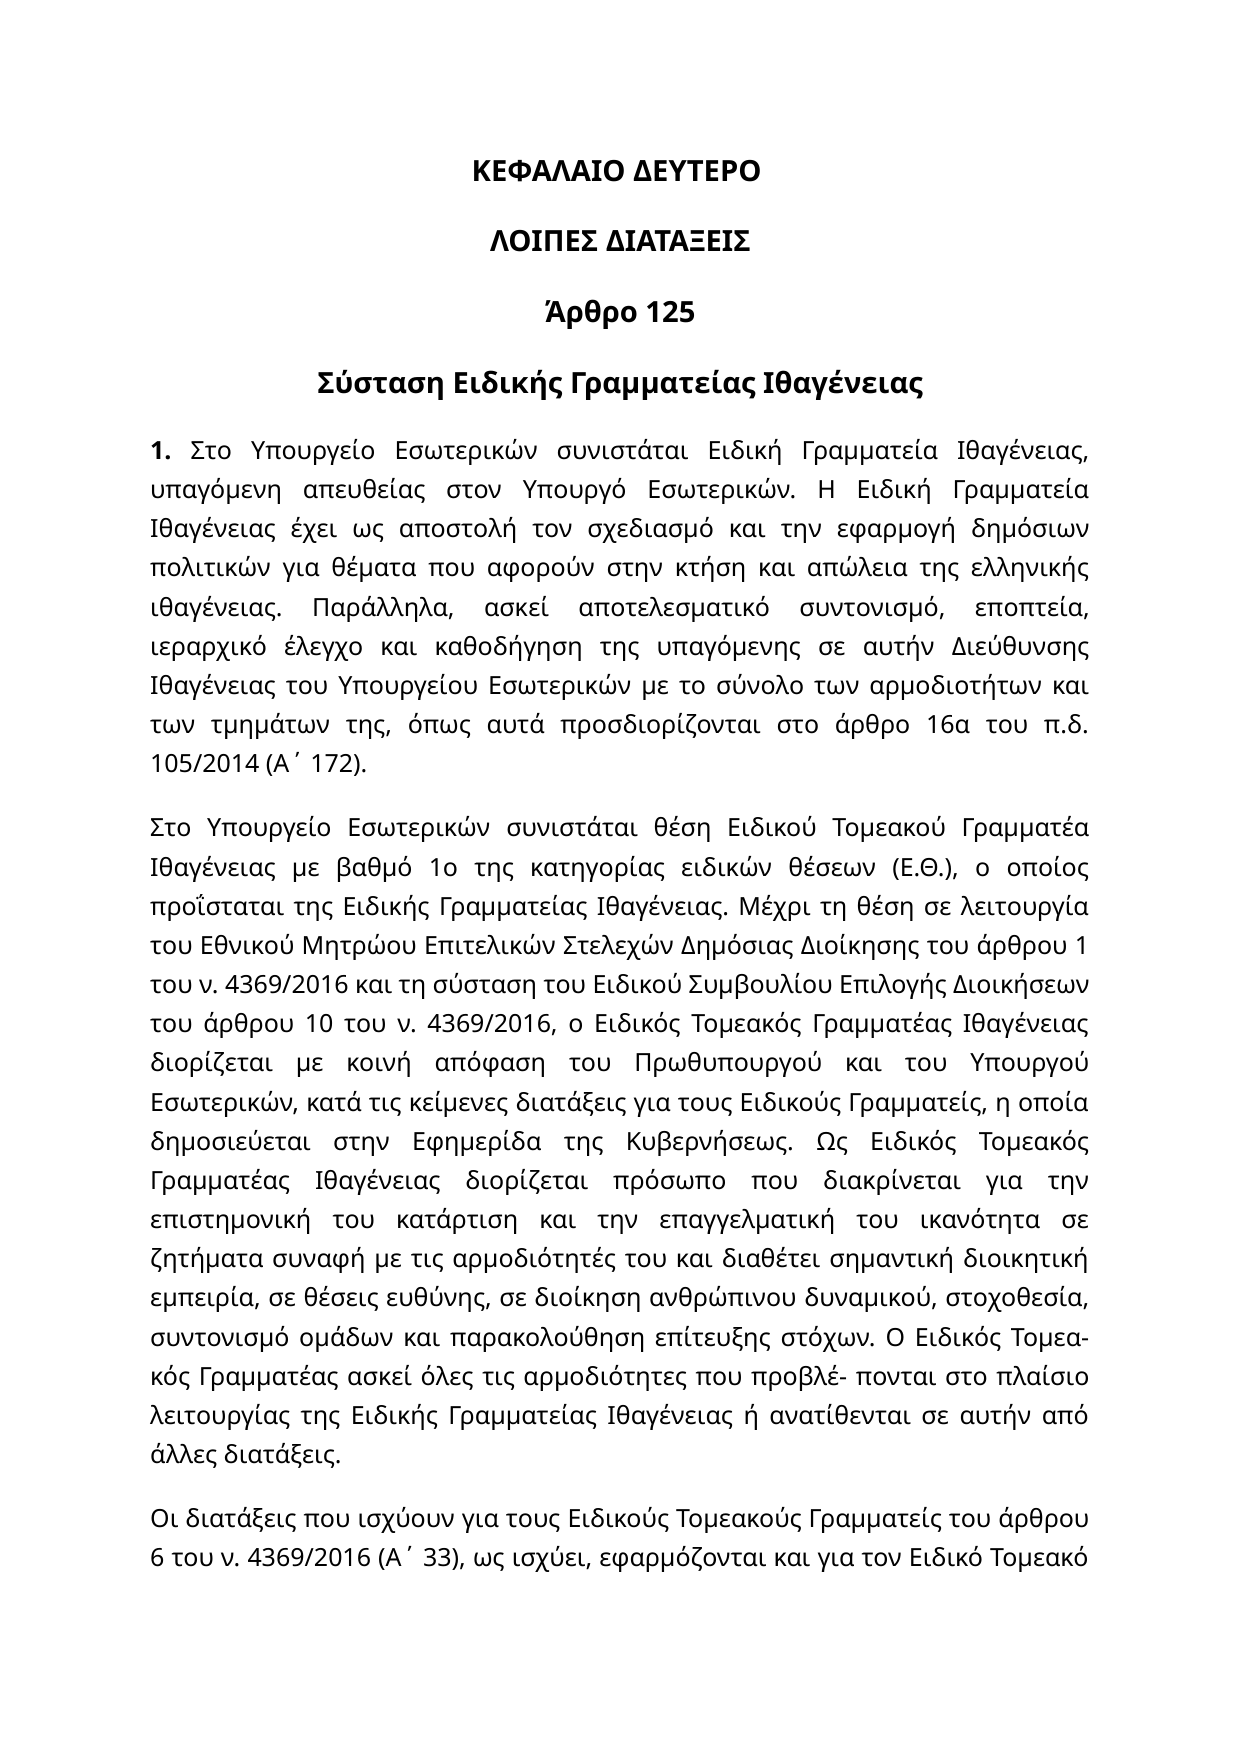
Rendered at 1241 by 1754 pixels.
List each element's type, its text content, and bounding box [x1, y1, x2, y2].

subtitle ΚΕΦΑΛΑΙΟ ΔΕΥΤΕΡΟ [150, 150, 1090, 190]
text 1. Στο Υπουργείο Εσωτερικών συνιστάται Ειδική Γραμματεία Ιθαγένειας, υπαγόμενη απευθείας στον Υπουργό Εσωτερικών. Η Ειδική Γραμματεία Ιθαγένειας έχει ως αποστολή τον σχεδιασμό και την εφαρμογή δημόσιων πολιτικών για θέματα που αφορούν στην κτήση και απώλεια της ελληνικής ιθαγένειας. Παράλληλα, ασκεί αποτελεσματικό συντονισμό, εποπτεία, ιεραρχικό έλεγχο και καθοδήγηση της υπαγόμενης σε αυτήν Διεύθυνσης Ιθαγένειας του Υπουργείου Εσωτερικών με το σύνολο των αρμοδιοτήτων και των τμημάτων της, όπως αυτά προσδιορίζονται στο άρθρο 16α του π.δ. 105/2014 (Α΄ 172). [150, 432, 1090, 780]
subtitle Άρθρο 125 [150, 291, 1090, 331]
text Στο Υπουργείο Εσωτερικών συνιστάται θέση Ειδικού Τομεακού Γραμματέα Ιθαγένειας με βαθμό 1ο της κατηγορίας ειδικών θέσεων (Ε.Θ.), ο οποίος προΐσταται της Ειδικής Γραμματείας Ιθαγένειας. Μέχρι τη θέση σε λειτουργία του Εθνικού Μητρώου Επιτελικών Στελεχών Δημόσιας Διοίκησης του άρθρου 1 του ν. 4369/2016 και τη σύσταση του Ειδικού Συμβουλίου Επιλογής Διοικήσεων του άρθρου 10 του ν. 4369/2016, ο Ειδικός Τομεακός Γραμματέας Ιθαγένειας διορίζεται με κοινή απόφαση του Πρωθυπουργού και του Υπουργού Εσωτερικών, κατά τις κείμενες διατάξεις για τους Ειδικούς Γραμματείς, η οποία δημοσιεύεται στην Εφημερίδα της Κυβερνήσεως. Ως Ειδικός Τομεακός Γραμματέας Ιθαγένειας διορίζεται πρόσωπο που διακρίνεται για την επιστημονική του κατάρτιση και την επαγγελματική του ικανότητα σε ζητήματα συναφή με τις αρμοδιότητές του και διαθέτει σημαντική διοικητική εμπειρία, σε θέσεις ευθύνης, σε διοίκηση ανθρώπινου δυναμικού, στοχοθεσία, συντονισμό ομάδων και παρακολούθηση επίτευξης στόχων. Ο Ειδικός Τομεα- κός Γραμματέας ασκεί όλες τις αρμοδιότητες που προβλέ- πονται στο πλαίσιο λειτουργίας της Ειδικής Γραμματείας Ιθαγένειας ή ανατίθενται σε αυτήν από άλλες διατάξεις. [150, 810, 1090, 1471]
subtitle ΛΟΙΠΕΣ ΔΙΑΤΑΞΕΙΣ [150, 221, 1090, 260]
text Οι διατάξεις που ισχύουν για τους Ειδικούς Τομεακούς Γραμματείς του άρθρου 6 του ν. 4369/2016 (Α΄ 33), ως ισχύει, εφαρμόζονται και για τον Ειδικό Τομεακό [150, 1501, 1090, 1574]
subtitle Σύσταση Ειδικής Γραμματείας Ιθαγένειας [150, 362, 1090, 402]
